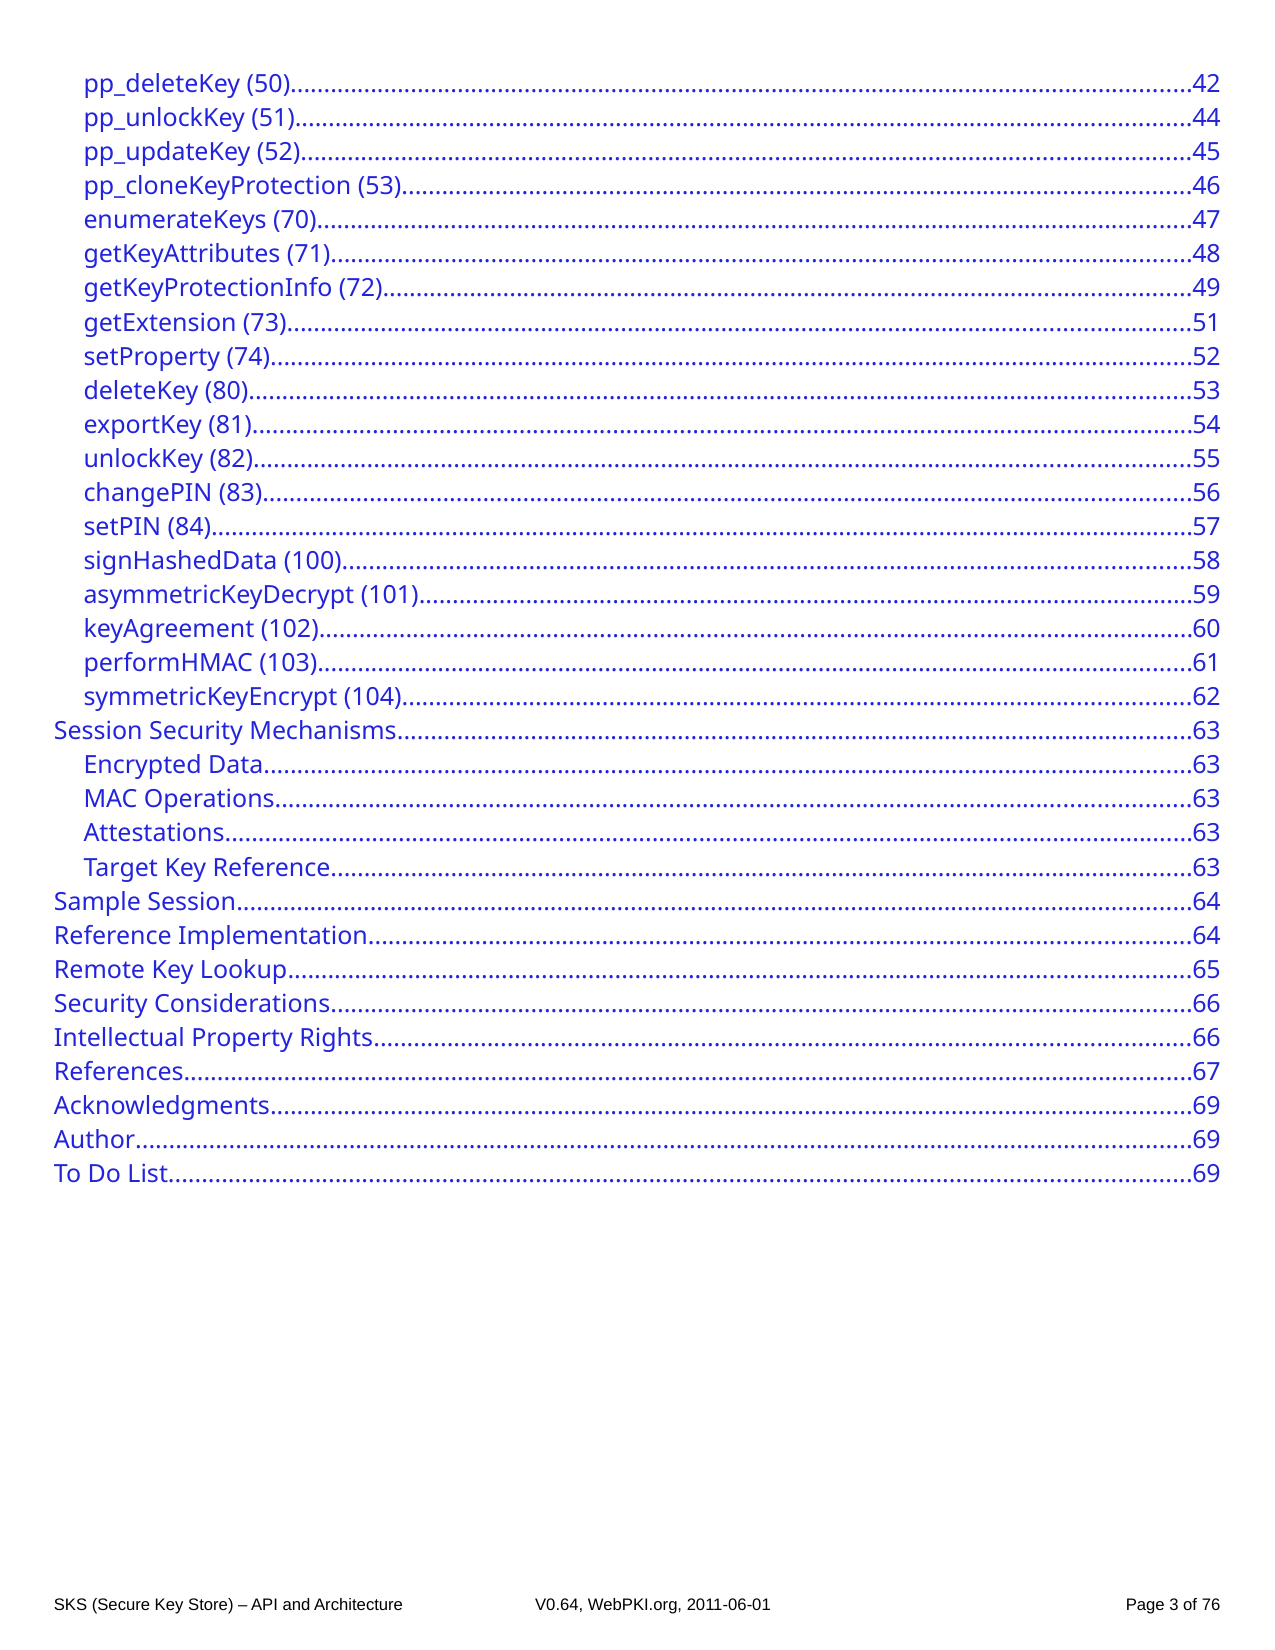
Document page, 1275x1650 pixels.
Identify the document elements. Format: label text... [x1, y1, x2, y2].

text To Do List 69 [54, 1156, 1221, 1190]
text Acknowledgments 69 [54, 1088, 1221, 1122]
text pp_cloneKeyProtection (53) 46 [83, 168, 1221, 202]
text symmetricKeyEncrypt (104) 62 [83, 679, 1221, 713]
text Author 69 [54, 1122, 1221, 1156]
text Encrypted Data 63 [83, 747, 1221, 781]
text signHashedData (100) 58 [83, 543, 1221, 577]
text getExtension (73) 51 [83, 304, 1221, 338]
text setPIN (84) 57 [83, 508, 1221, 543]
text Reference Implementation 64 [54, 917, 1221, 951]
text deleteKey (80) 53 [83, 372, 1221, 406]
text getKeyProtectionInfo (72) 49 [83, 270, 1221, 304]
text asymmetricKeyDecrypt (101) 59 [83, 577, 1221, 611]
text getKeyAttributes (71) 48 [83, 236, 1221, 270]
text exportKey (81) 54 [83, 406, 1221, 440]
text keyAgreement (102) 60 [83, 611, 1221, 645]
text unlockKey (82) 55 [83, 440, 1221, 474]
text Intellectual Property Rights 66 [54, 1019, 1221, 1053]
text References 67 [54, 1053, 1221, 1088]
text pp_unlockKey (51) 44 [83, 100, 1221, 134]
text MAC Operations 63 [83, 781, 1221, 815]
text Security Considerations 66 [54, 985, 1221, 1019]
text changePIN (83) 56 [83, 474, 1221, 508]
text pp_updateKey (52) 45 [83, 134, 1221, 168]
text Remote Key Lookup 65 [54, 951, 1221, 985]
text enumerateKeys (70) 47 [83, 202, 1221, 236]
text performHMAC (103) 61 [83, 645, 1221, 679]
text Sample Session 64 [54, 883, 1221, 917]
text Attestations 63 [83, 815, 1221, 849]
text Target Key Reference 63 [83, 849, 1221, 883]
text setProperty (74) 52 [83, 338, 1221, 372]
text Session Security Mechanisms 63 [54, 713, 1221, 747]
text pp_deleteKey (50) 42 [83, 66, 1221, 100]
